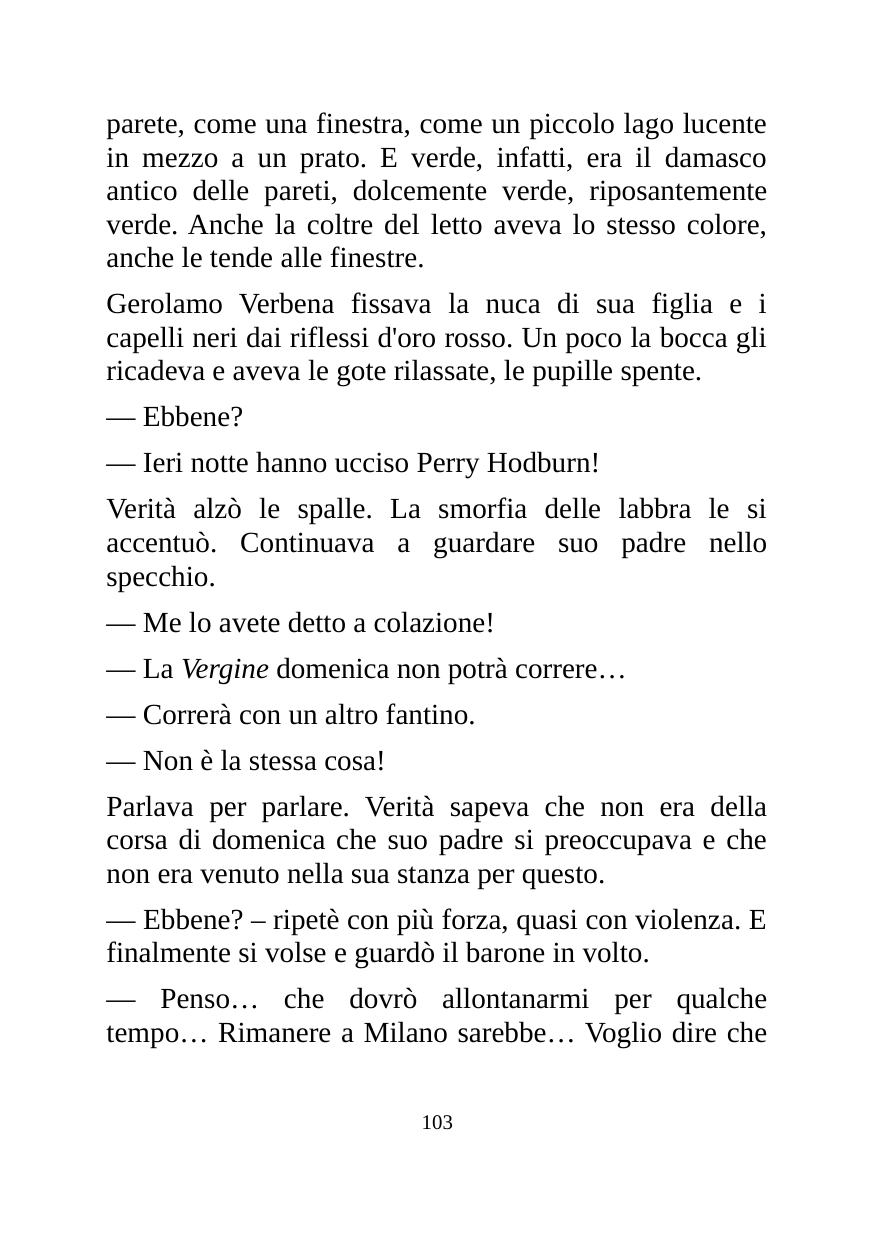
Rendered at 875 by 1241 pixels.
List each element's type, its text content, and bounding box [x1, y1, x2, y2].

text — Correrà con un altro fantino. [106, 697, 768, 730]
text — Penso… che dovrò allontanarmi per qualche tempo… Rimanere a Milano sarebbe… Voglio dire che [106, 982, 768, 1049]
text Verità alzò le spalle. La smorfia delle labbra le si accentuò. Continuava a guardare suo padre nello specchio. [106, 492, 768, 592]
text parete, come una finestra, come un piccolo lago lucente in mezzo a un prato. E verde, infatti, era il damasco antico delle pareti, dolcemente verde, riposantemente verde. Anche la coltre del letto aveva lo stesso colore, anche le tende alle finestre. [106, 106, 768, 274]
text — Non è la stessa cosa! [106, 743, 768, 776]
text Parlava per parlare. Verità sapeva che non era della corsa di domenica che suo padre si preoccupava e che non era venuto nella sua stanza per questo. [106, 789, 768, 889]
text — Ebbene? – ripetè con più forza, quasi con violenza. E finalmente si volse e guardò il barone in volto. [106, 902, 768, 969]
text — Ieri notte hanno ucciso Perry Hodburn! [106, 446, 768, 479]
text — Ebbene? [106, 399, 768, 433]
text — La Vergine domenica non potrà correre… [106, 651, 768, 684]
text Gerolamo Verbena fissava la nuca di sua figlia e i capelli neri dai riflessi d'oro rosso. Un poco la bocca gli ricadeva e aveva le gote rilassate, le pupille spente. [106, 286, 768, 387]
text — Me lo avete detto a colazione! [106, 605, 768, 638]
